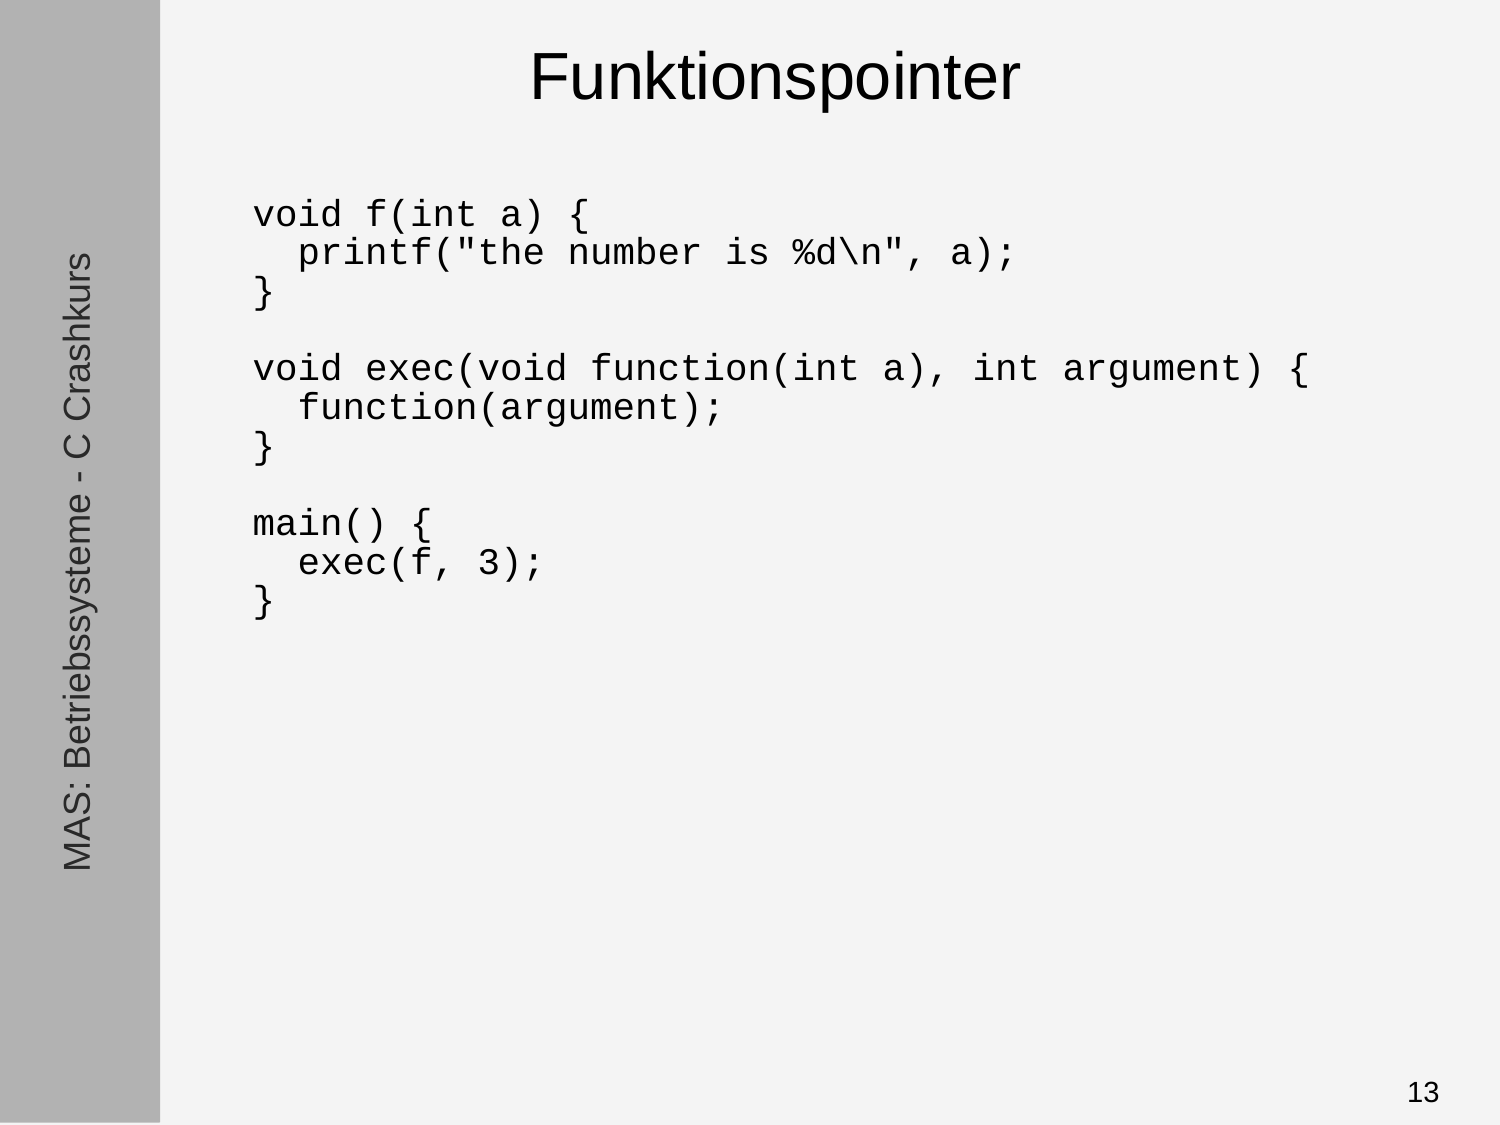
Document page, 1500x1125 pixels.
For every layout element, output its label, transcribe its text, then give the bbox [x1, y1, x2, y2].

text_box [212, 162, 1460, 325]
text_box [0, 0, 160, 1122]
text_box void f(int a) { printf("the number is %d\n", a); } void exec(void function(int a), int argument) { function(argument); } main() { exec(f, 3); } [237, 187, 1447, 818]
text_box MAS: Betriebssysteme - C Crashkurs [46, 1, 125, 1124]
text_box Funktionspointer [514, 27, 1038, 122]
text_box [1407, 1074, 1460, 1112]
